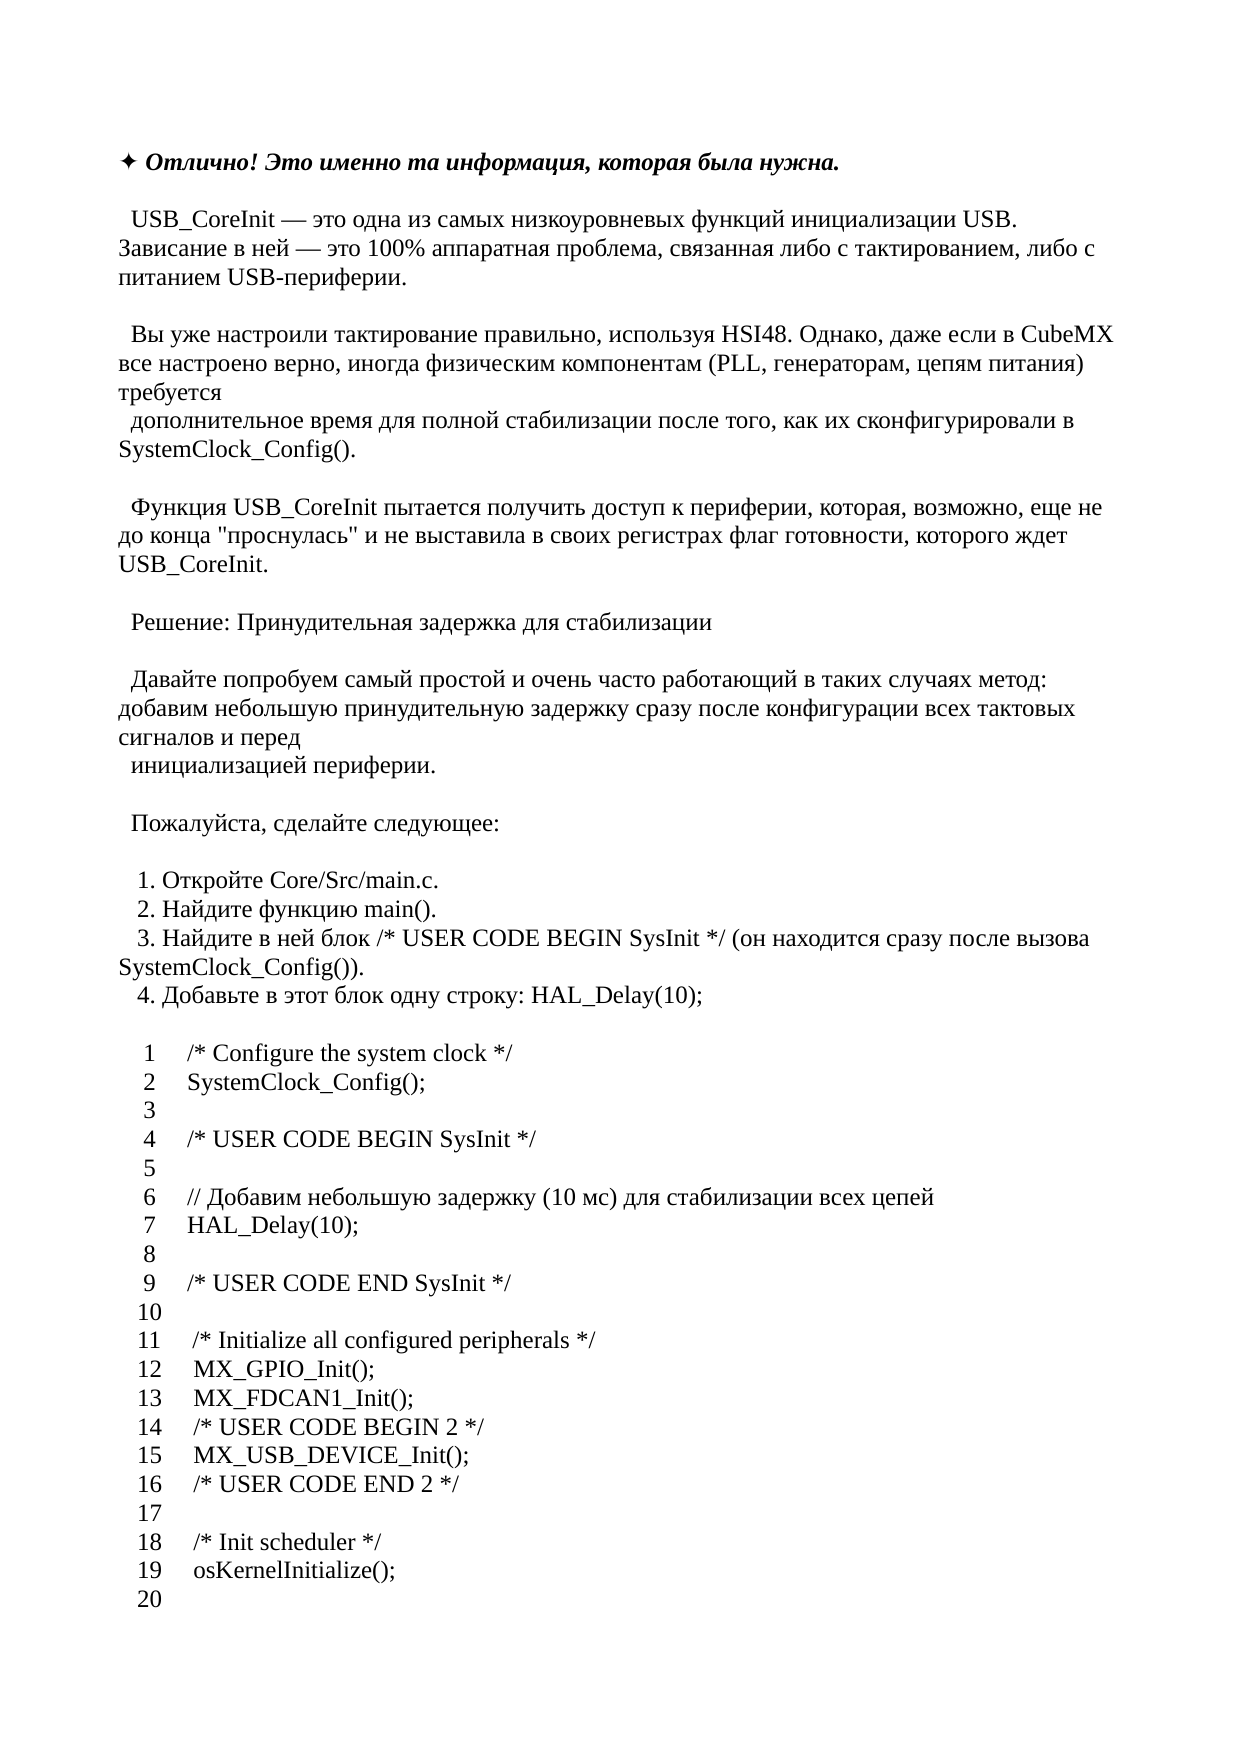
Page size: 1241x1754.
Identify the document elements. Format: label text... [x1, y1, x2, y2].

text 13 MX_FDCAN1_Init(); [118, 1383, 1122, 1412]
text 11 /* Initialize all configured peripherals */ [118, 1326, 1122, 1354]
text ✦ Отлично! Это именно та информация, которая была нужна. [118, 147, 1122, 176]
text 12 MX_GPIO_Init(); [118, 1354, 1122, 1383]
text 15 MX_USB_DEVICE_Init(); [118, 1441, 1122, 1469]
text 3 [118, 1096, 1122, 1124]
text 2 SystemClock_Config(); [118, 1067, 1122, 1096]
text 4. Добавьте в этот блок одну строку: HAL_Delay(10); [118, 981, 1122, 1009]
text Пожалуйста, сделайте следующее: [118, 808, 1122, 837]
text 8 [118, 1239, 1122, 1268]
text 1 /* Configure the system clock */ [118, 1038, 1122, 1067]
text USB_CoreInit — это одна из самых низкоуровневых функций инициализации USB. Зависание в ней — это 100% аппаратная проблема, связанная либо с тактированием, либо с питанием USB-периферии. [118, 204, 1122, 291]
text 14 /* USER CODE BEGIN 2 */ [118, 1412, 1122, 1441]
text 3. Найдите в ней блок /* USER CODE BEGIN SysInit */ (он находится сразу после вызова SystemClock_Config()). [118, 923, 1122, 981]
text Давайте попробуем самый простой и очень часто работающий в таких случаях метод: добавим небольшую принудительную задержку сразу после конфигурации всех тактовых сигналов и перед [118, 664, 1122, 751]
text 7 HAL_Delay(10); [118, 1211, 1122, 1239]
text 1. Откройте Core/Src/main.c. [118, 866, 1122, 894]
text 9 /* USER CODE END SysInit */ [118, 1268, 1122, 1297]
text 5 [118, 1153, 1122, 1182]
text инициализацией периферии. [118, 751, 1122, 779]
text 19 osKernelInitialize(); [118, 1556, 1122, 1584]
text Функция USB_CoreInit пытается получить доступ к периферии, которая, возможно, еще не до конца "проснулась" и не выставила в своих регистрах флаг готовности, которого ждет USB_CoreInit. [118, 492, 1122, 578]
text 18 /* Init scheduler */ [118, 1527, 1122, 1556]
text 2. Найдите функцию main(). [118, 894, 1122, 923]
text дополнительное время для полной стабилизации после того, как их сконфигурировали в SystemClock_Config(). [118, 406, 1122, 463]
text 20 [118, 1584, 1122, 1613]
text 17 [118, 1498, 1122, 1527]
text 16 /* USER CODE END 2 */ [118, 1469, 1122, 1498]
text Вы уже настроили тактирование правильно, используя HSI48. Однако, даже если в CubeMX все настроено верно, иногда физическим компонентам (PLL, генераторам, цепям питания) требуется [118, 319, 1122, 406]
text 4 /* USER CODE BEGIN SysInit */ [118, 1124, 1122, 1153]
text 6 // Добавим небольшую задержку (10 мс) для стабилизации всех цепей [118, 1182, 1122, 1211]
text 10 [118, 1297, 1122, 1326]
text Решение: Принудительная задержка для стабилизации [118, 607, 1122, 636]
